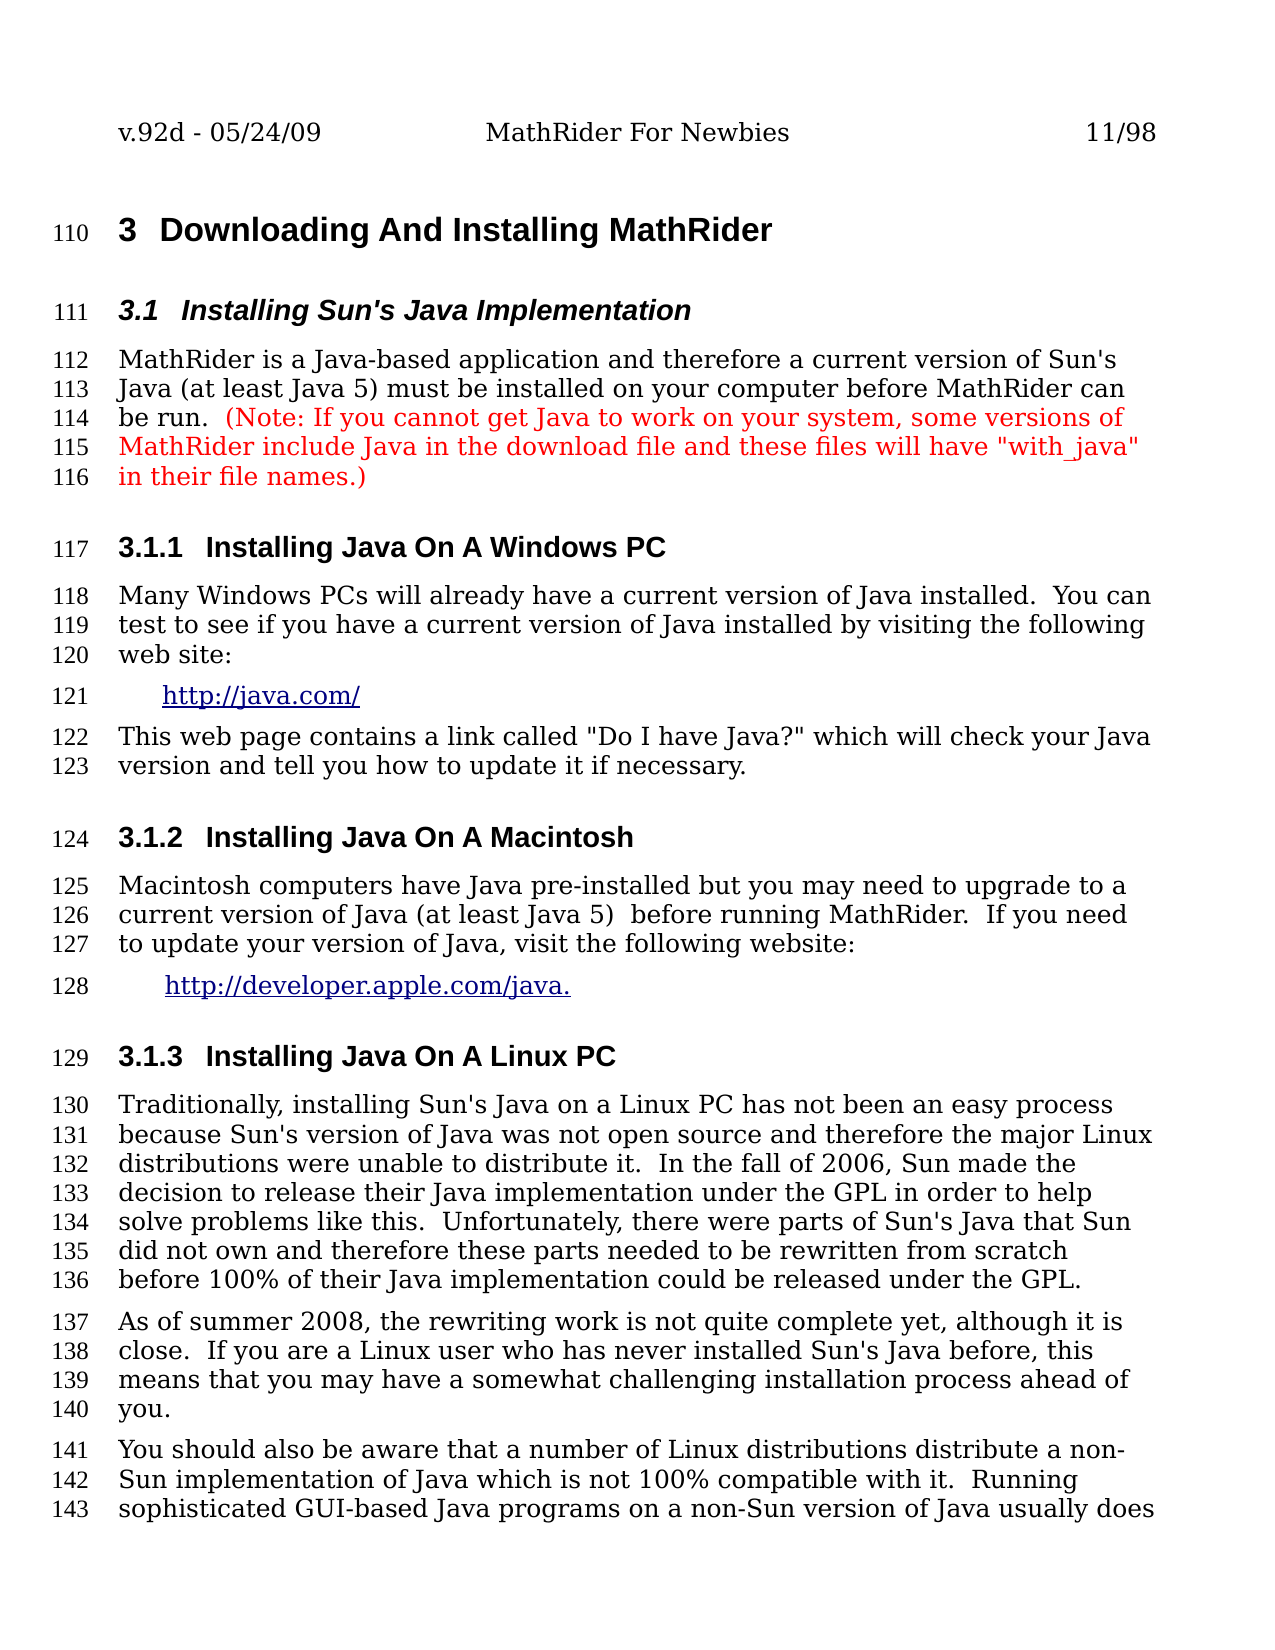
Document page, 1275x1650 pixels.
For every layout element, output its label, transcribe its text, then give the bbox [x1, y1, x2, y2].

subtitle Installing Java On A Windows PC [118, 530, 1157, 563]
text This web page contains a link called "Do I have Java?" which will check your Java version and tell you how to update it if necessary. [118, 722, 1157, 781]
subtitle Downloading And Installing MathRider [118, 210, 1157, 248]
text Traditionally, installing Sun's Java on a Linux PC has not been an easy process because Sun's version of Java was not open source and therefore the major Linux distributions were unable to distribute it. In the fall of 2006, Sun made the decision to release their Java implementation under the GPL in order to help solve problems like this. Unfortunately, there were parts of Sun's Java that Sun did not own and therefore these parts needed to be rewritten from scratch before 100% of their Java implementation could be released under the GPL. [118, 1091, 1157, 1295]
text As of summer 2008, the rewriting work is not quite complete yet, although it is close. If you are a Linux user who has never installed Sun's Java before, this means that you may have a somewhat challenging installation process ahead of you. [118, 1307, 1157, 1423]
text http://developer.apple.com/java. [164, 971, 1157, 1000]
subtitle Installing Java On A Linux PC [118, 1039, 1157, 1073]
subtitle Installing Sun's Java Implementation [118, 293, 1157, 327]
text MathRider is a Java-based application and therefore a current version of Sun's Java (at least Java 5) must be installed on your computer before MathRider can be run. (Note: If you cannot get Java to work on your system, some versions of MathRider include Java in the download file and these files will have "with_java" in their file names.) [118, 345, 1157, 491]
text Many Windows PCs will already have a current version of Java installed. You can test to see if you have a current version of Java installed by visiting the following web site: [118, 581, 1157, 669]
text http://java.com/ [162, 681, 1157, 710]
subtitle Installing Java On A Macintosh [118, 820, 1157, 853]
text You should also be aware that a number of Linux distributions distribute a non-Sun implementation of Java which is not 100% compatible with it. Running sophisticated GUI-based Java programs on a non-Sun version of Java usually does [118, 1436, 1157, 1523]
text Macintosh computers have Java pre-installed but you may need to upgrade to a current version of Java (at least Java 5) before running MathRider. If you need to update your version of Java, visit the following website: [118, 871, 1157, 959]
